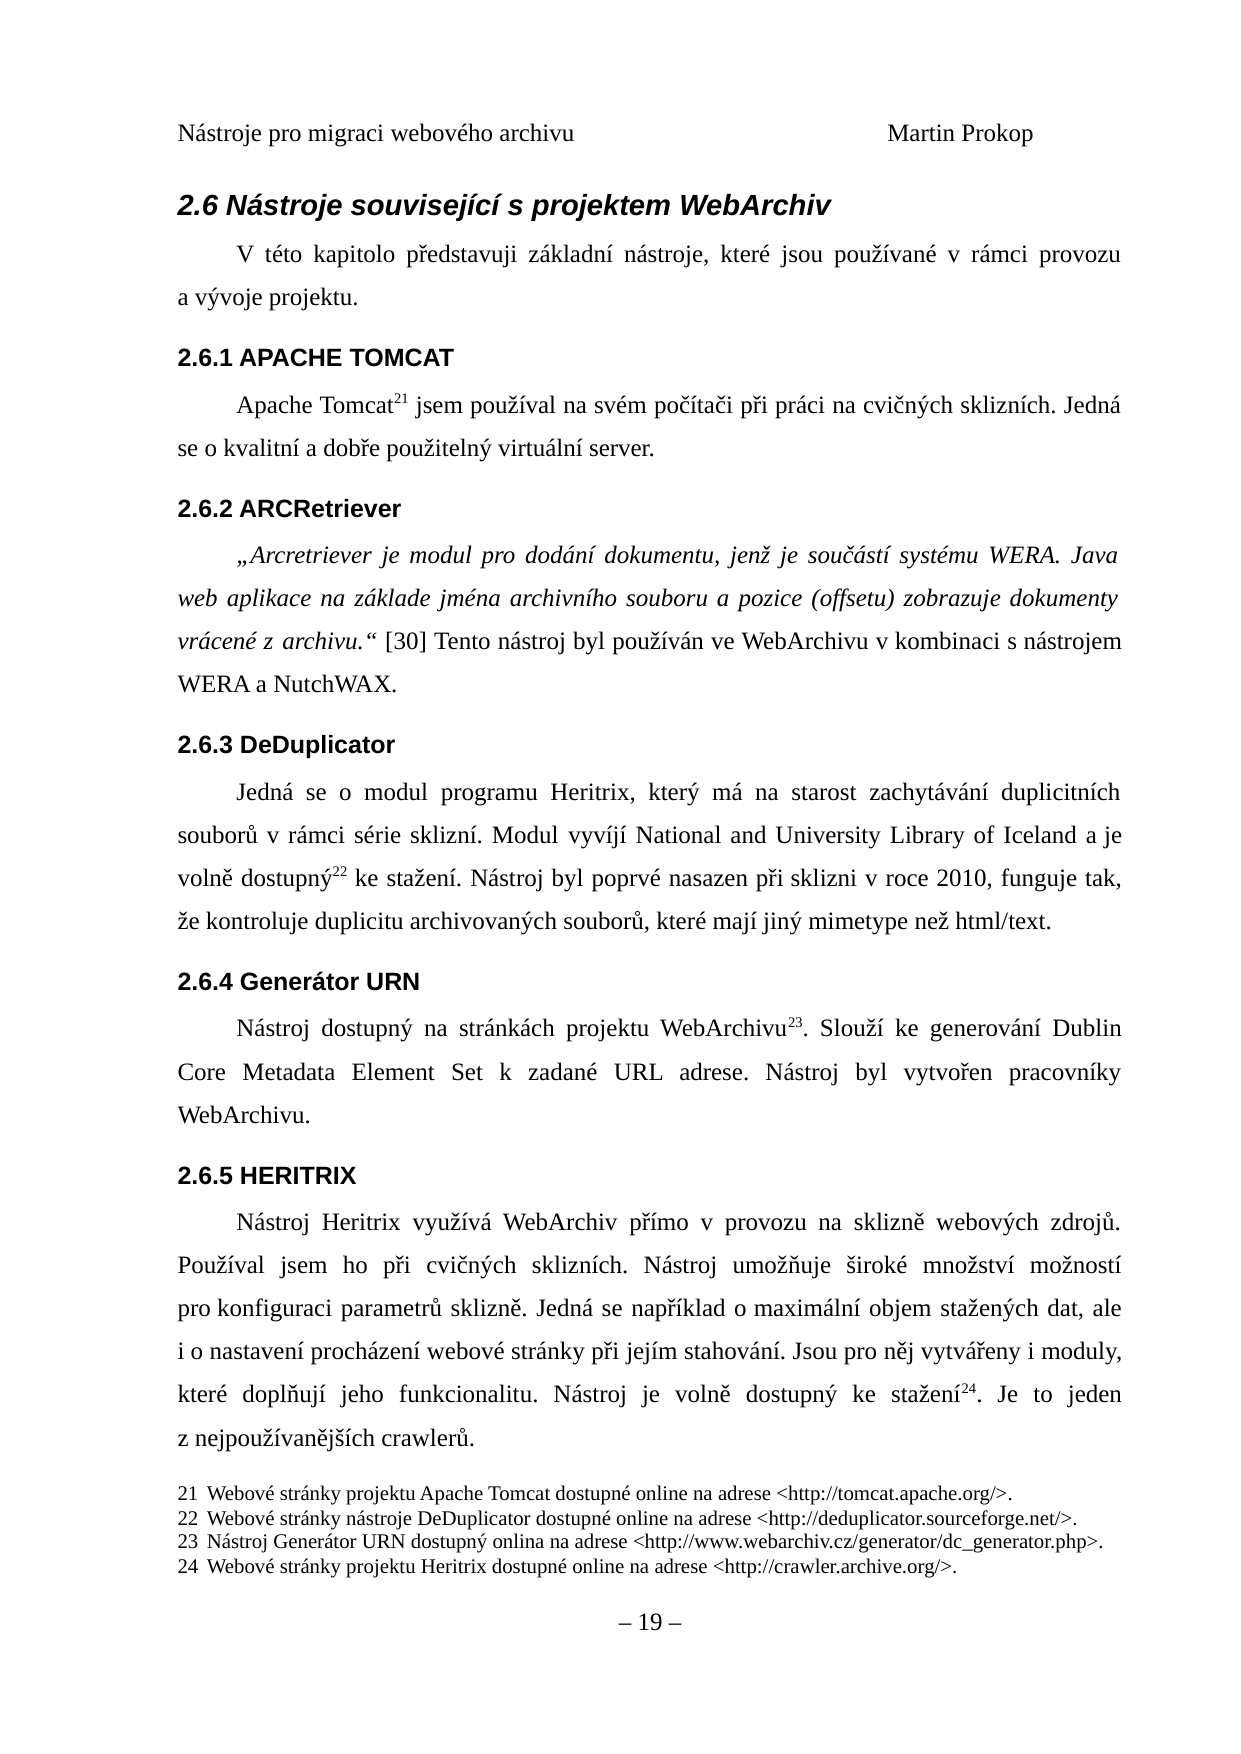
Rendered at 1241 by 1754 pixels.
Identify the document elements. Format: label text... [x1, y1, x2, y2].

text Jedná se o modul programu Heritrix, který má na starost zachytávání duplicitních souborů v rámci série sklizní. Modul vyvíjí National and University Library of Iceland a je volně dostupný ke stažení. Nástroj byl poprvé nasazen při sklizni v roce 2010, funguje tak, že kontroluje duplicitu archivovaných souborů, které mají jiný mimetype než html/text. [177, 777, 1122, 935]
text Nástroj Generátor URN dostupný onlina na adrese <http://www.webarchiv.cz/generator/dc_generator.php>. [177, 1529, 1122, 1553]
subtitle 2.6.4 Generátor URN [177, 967, 1122, 996]
text Webové stránky projektu Heritrix dostupné online na adrese <http://crawler.archive.org/>. [177, 1553, 1122, 1578]
text Webové stránky projektu Apache Tomcat dostupné online na adrese <http://tomcat.apache.org/>. [177, 1481, 1122, 1505]
subtitle 2.6.3 DeDuplicator [177, 730, 1122, 759]
subtitle 2.6 Nástroje související s projektem WebArchiv [177, 188, 1122, 222]
subtitle 2.6.5 HERITRIX [177, 1161, 1122, 1189]
text V této kapitolo představuji základní nástroje, které jsou používané v rámci provozu a vývoje projektu. [177, 239, 1122, 311]
text „Arcretriever je modul pro dodání dokumentu, jenž je součástí systému WERA. Java web aplikace na základe jména archivního souboru a pozice (offsetu) zobrazuje dokumenty vrácené z archivu.“ [30] Tento nástroj byl používán ve WebArchivu v kombinaci s nástrojem WERA a NutchWAX. [177, 540, 1122, 698]
text Apache Tomcat jsem používal na svém počítači při práci na cvičných sklizních. Jedná se o kvalitní a dobře použitelný virtuální server. [177, 390, 1122, 462]
text Nástroj Heritrix využívá WebArchiv přímo v provozu na sklizně webových zdrojů. Používal jsem ho při cvičných sklizních. Nástroj umožňuje široké množství možností pro konfiguraci parametrů sklizně. Jedná se například o maximální objem stažených dat, ale i o nastavení procházení webové stránky při jejím stahování. Jsou pro něj vytvářeny i moduly, které doplňují jeho funkcionalitu. Nástroj je volně dostupný ke stažení. Je to jeden z nejpoužívanějších crawlerů. [177, 1207, 1122, 1451]
text Nástroj dostupný na stránkách projektu WebArchivu. Slouží ke generování Dublin Core Metadata Element Set k zadané URL adrese. Nástroj byl vytvořen pracovníky WebArchivu. [177, 1013, 1122, 1128]
subtitle 2.6.1 APACHE TOMCAT [177, 343, 1122, 372]
subtitle 2.6.2 ARCRetriever [177, 494, 1122, 522]
text Webové stránky nástroje DeDuplicator dostupné online na adrese <http://deduplicator.sourceforge.net/>. [177, 1505, 1122, 1529]
